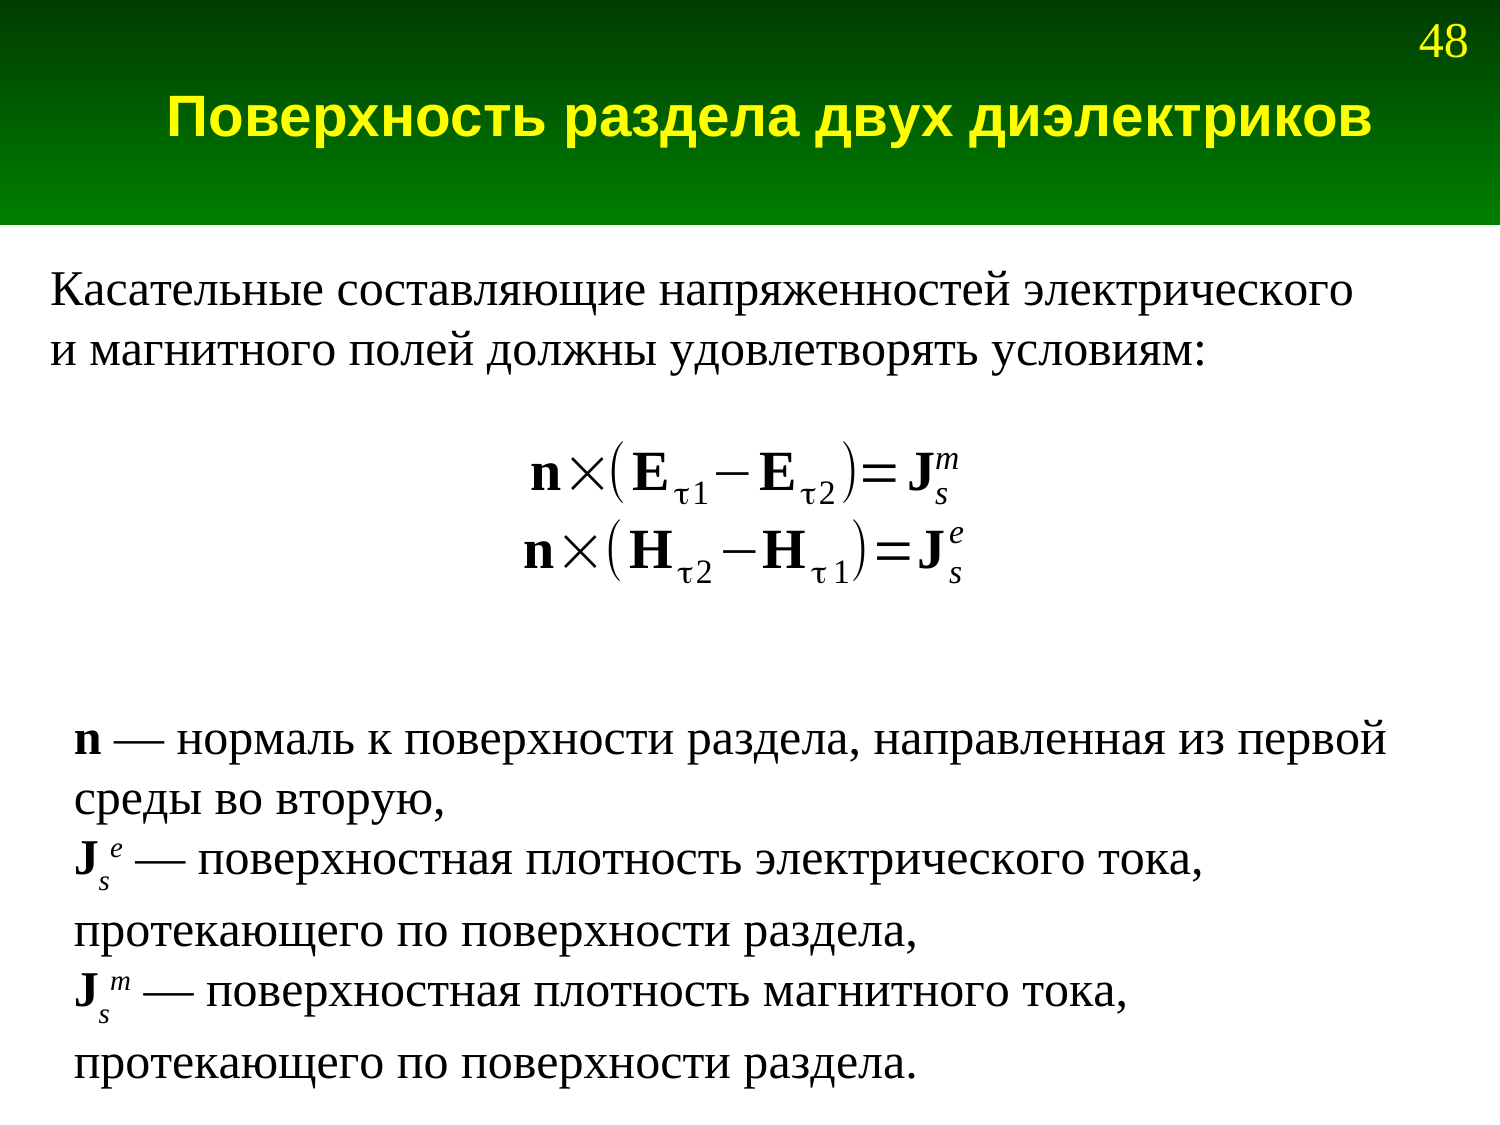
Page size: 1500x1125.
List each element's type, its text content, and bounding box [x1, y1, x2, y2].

chart [509, 437, 979, 591]
title Поверхность раздела двух диэлектриков [88, 18, 1453, 207]
text_box Касательные составляющие напряженностей электрического и магнитного полей должны удовлетворять условиям: [35, 248, 1371, 383]
text_box n — нормаль к поверхности раздела, направленная из первой среды во вторую, Jse — поверхностная плотность электрического тока, протекающего по поверхности раздела, Jsm — поверхностная плотность магнитного тока, протекающего по поверхности раздела. [59, 696, 1465, 1097]
